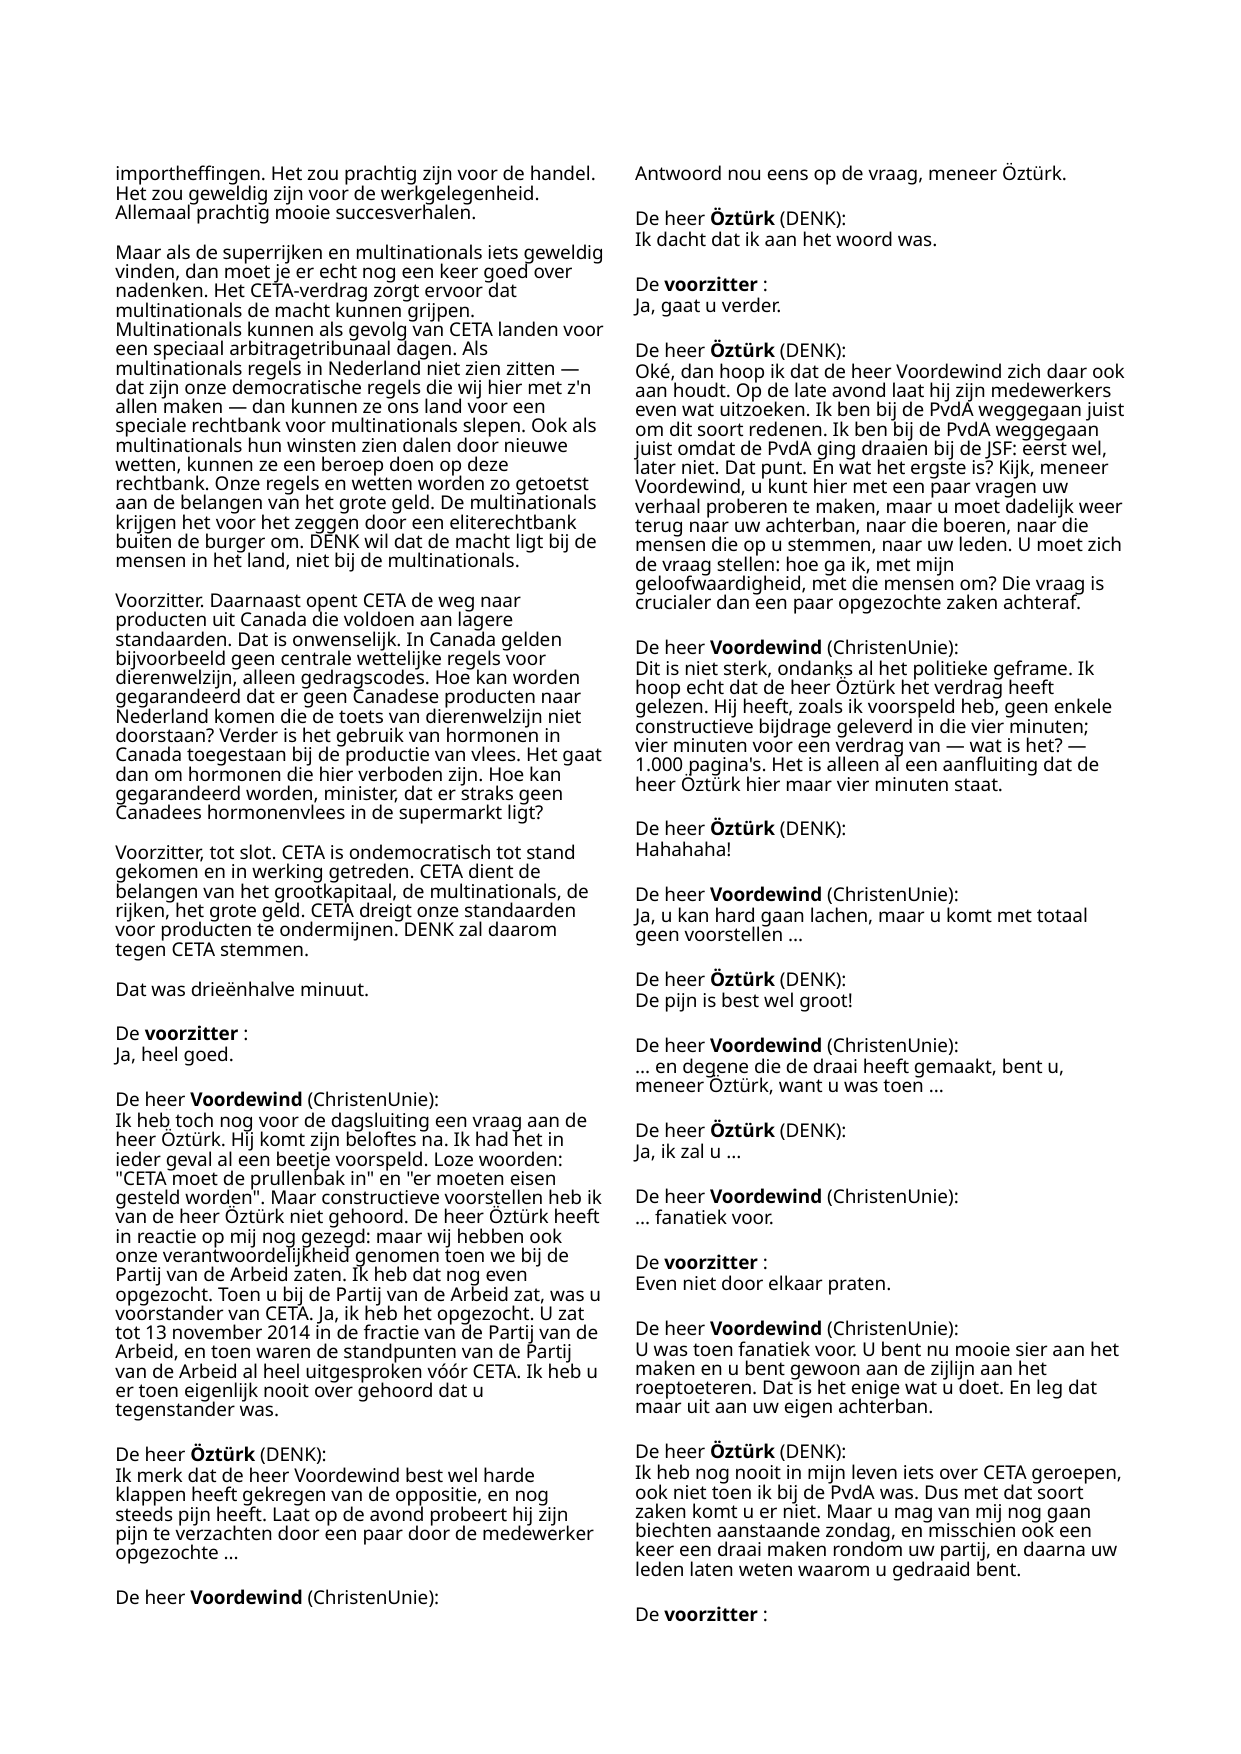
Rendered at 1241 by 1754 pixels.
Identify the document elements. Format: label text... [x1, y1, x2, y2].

text Maar als de superrijken en multinationals iets geweldig vinden, dan moet je er echt nog een keer goed over nadenken. Het CETA-verdrag zorgt ervoor dat multinationals de macht kunnen grijpen. Multinationals kunnen als gevolg van CETA landen voor een speciaal arbitragetribunaal dagen. Als multinationals regels in Nederland niet zien zitten — dat zijn onze democratische regels die wij hier met z'n allen maken — dan kunnen ze ons land voor een speciale rechtbank voor multinationals slepen. Ook als multinationals hun winsten zien dalen door nieuwe wetten, kunnen ze een beroep doen op deze rechtbank. Onze regels en wetten worden zo getoetst aan de belangen van het grote geld. De multinationals krijgen het voor het zeggen door een eliterechtbank buiten de burger om. DENK wil dat de macht ligt bij de mensen in het land, niet bij de multinationals. [115, 244, 605, 571]
text Voorzitter. Daarnaast opent CETA de weg naar producten uit Canada die voldoen aan lagere standaarden. Dat is onwenselijk. In Canada gelden bijvoorbeeld geen centrale wettelijke regels voor dierenwelzijn, alleen gedragscodes. Hoe kan worden gegarandeerd dat er geen Canadese producten naar Nederland komen die de toets van dierenwelzijn niet doorstaan? Verder is het gebruik van hormonen in Canada toegestaan bij de productie van vlees. Het gaat dan om hormonen die hier verboden zijn. Hoe kan gegarandeerd worden, minister, dat er straks geen Canadees hormonenvlees in de supermarkt ligt? [115, 592, 605, 823]
text Dit is niet sterk, ondanks al het politieke geframe. Ik hoop echt dat de heer Öztürk het verdrag heeft gelezen. Hij heeft, zoals ik voorspeld heb, geen enkele constructieve bijdrage geleverd in die vier minuten; vier minuten voor een verdrag van — wat is het? — 1.000 pagina's. Het is alleen al een aanfluiting dat de heer Öztürk hier maar vier minuten staat. [635, 660, 1125, 795]
text De heer Voordewind (ChristenUnie): [115, 1584, 605, 1610]
text De heer Voordewind (ChristenUnie): [635, 1183, 1125, 1209]
text De heer Voordewind (ChristenUnie): [635, 1032, 1125, 1058]
text De heer Öztürk (DENK): [635, 967, 1125, 992]
text De heer Voordewind (ChristenUnie): [635, 1315, 1125, 1341]
text Ik dacht dat ik aan het woord was. [635, 231, 1125, 250]
text U was toen fanatiek voor. U bent nu mooie sier aan het maken en u bent gewoon aan de zijlijn aan het roeptoeteren. Dat is het enige wat u doet. En leg dat maar uit aan uw eigen achterban. [635, 1341, 1125, 1418]
text Ja, u kan hard gaan lachen, maar u komt met totaal geen voorstellen ... [635, 907, 1125, 946]
text Antwoord nou eens op de vraag, meneer Öztürk. [635, 165, 1125, 184]
text Ik heb toch nog voor de dagsluiting een vraag aan de heer Öztürk. Hij komt zijn beloftes na. Ik had het in ieder geval al een beetje voorspeld. Loze woorden: "CETA moet de prullenbak in" en "er moeten eisen gesteld worden". Maar constructieve voorstellen heb ik van de heer Öztürk niet gehoord. De heer Öztürk heeft in reactie op mij nog gezegd: maar wij hebben ook onze verantwoordelijkheid genomen toen we bij de Partij van de Arbeid zaten. Ik heb dat nog even opgezocht. Toen u bij de Partij van de Arbeid zat, was u voorstander van CETA. Ja, ik heb het opgezocht. U zat tot 13 november 2014 in de fractie van de Partij van de Arbeid, en toen waren de standpunten van de Partij van de Arbeid al heel uitgesproken vóór CETA. Ik heb u er toen eigenlijk nooit over gehoord dat u tegenstander was. [115, 1112, 605, 1421]
text De voorzitter : [635, 1249, 1125, 1275]
text ... en degene die de draai heeft gemaakt, bent u, meneer Öztürk, want u was toen ... [635, 1058, 1125, 1097]
text Ik merk dat de heer Voordewind best wel harde klappen heeft gekregen van de oppositie, en nog steeds pijn heeft. Laat op de avond probeert hij zijn pijn te verzachten door een paar door de medewerker opgezochte ... [115, 1467, 605, 1563]
text De voorzitter : [115, 1021, 605, 1046]
text De voorzitter : [635, 1601, 1125, 1627]
text De voorzitter : [635, 271, 1125, 297]
text ... fanatiek voor. [635, 1209, 1125, 1228]
text De heer Öztürk (DENK): [635, 1439, 1125, 1464]
text De heer Öztürk (DENK): [635, 1117, 1125, 1143]
text Oké, dan hoop ik dat de heer Voordewind zich daar ook aan houdt. Op de late avond laat hij zijn medewerkers even wat uitzoeken. Ik ben bij de PvdA weggegaan juist om dit soort redenen. Ik ben bij de PvdA weggegaan juist omdat de PvdA ging draaien bij de JSF: eerst wel, later niet. Dat punt. En wat het ergste is? Kijk, meneer Voordewind, u kunt hier met een paar vragen uw verhaal proberen te maken, maar u moet dadelijk weer terug naar uw achterban, naar die boeren, naar die mensen die op u stemmen, naar uw leden. U moet zich de vraag stellen: hoe ga ik, met mijn geloofwaardigheid, met die mensen om? Die vraag is crucialer dan een paar opgezochte zaken achteraf. [635, 363, 1125, 613]
text Hahahaha! [635, 841, 1125, 861]
text De pijn is best wel groot! [635, 992, 1125, 1012]
text Ja, heel goed. [115, 1046, 605, 1066]
text Dat was drieënhalve minuut. [115, 981, 605, 1000]
text De heer Öztürk (DENK): [635, 337, 1125, 363]
text Ja, ik zal u ... [635, 1143, 1125, 1162]
text De heer Öztürk (DENK): [635, 816, 1125, 841]
text De heer Voordewind (ChristenUnie): [635, 634, 1125, 660]
text Voorzitter, tot slot. CETA is ondemocratisch tot stand gekomen en in werking getreden. CETA dient de belangen van het grootkapitaal, de multinationals, de rijken, het grote geld. CETA dreigt onze standaarden voor producten te ondermijnen. DENK zal daarom tegen CETA stemmen. [115, 844, 605, 960]
text De heer Öztürk (DENK): [635, 205, 1125, 231]
text De heer Voordewind (ChristenUnie): [115, 1086, 605, 1112]
text De heer Voordewind (ChristenUnie): [635, 881, 1125, 907]
text importheffingen. Het zou prachtig zijn voor de handel. Het zou geweldig zijn voor de werkgelegenheid. Allemaal prachtig mooie succesverhalen. [115, 165, 605, 223]
text Ja, gaat u verder. [635, 297, 1125, 316]
text De heer Öztürk (DENK): [115, 1441, 605, 1467]
text Ik heb nog nooit in mijn leven iets over CETA geroepen, ook niet toen ik bij de PvdA was. Dus met dat soort zaken komt u er niet. Maar u mag van mij nog gaan biechten aanstaande zondag, en misschien ook een keer een draai maken rondom uw partij, en daarna uw leden laten weten waarom u gedraaid bent. [635, 1464, 1125, 1580]
text Even niet door elkaar praten. [635, 1275, 1125, 1294]
